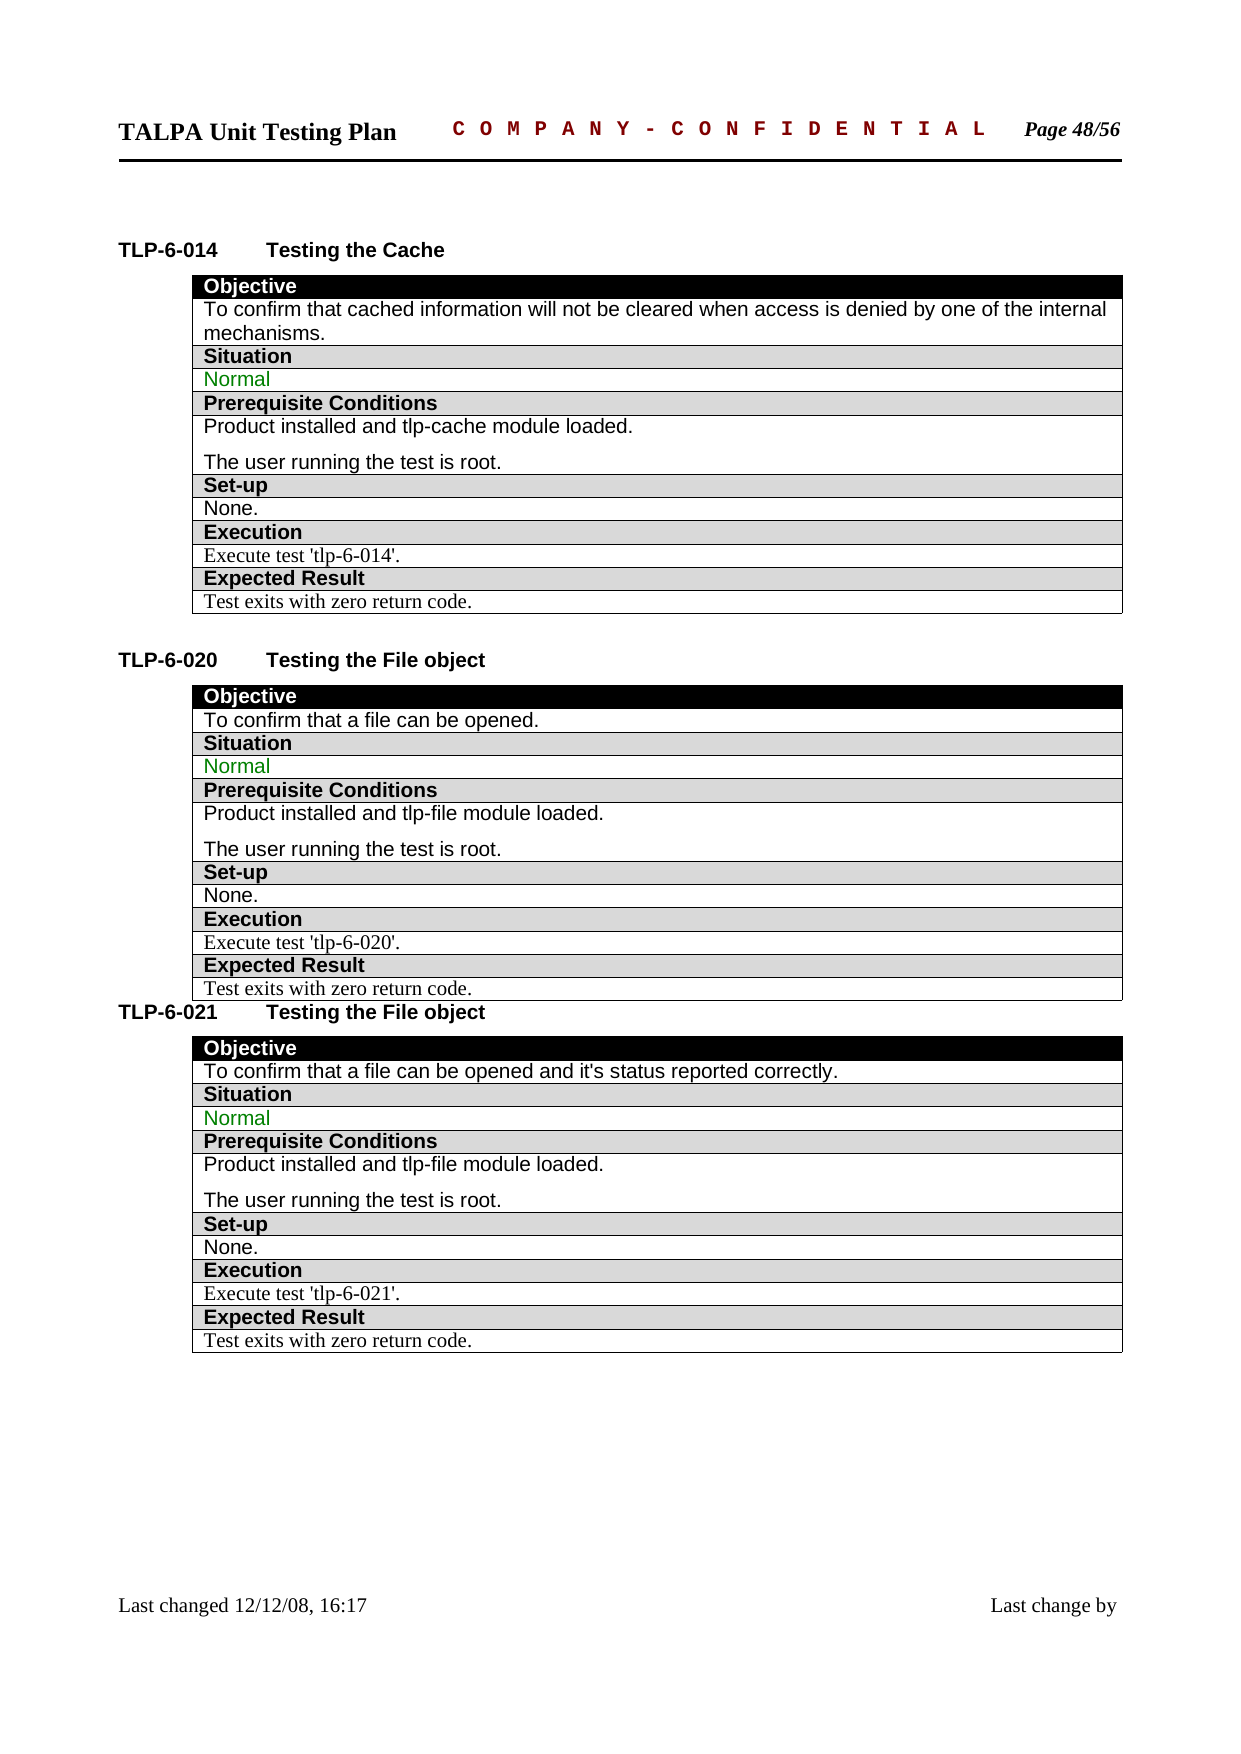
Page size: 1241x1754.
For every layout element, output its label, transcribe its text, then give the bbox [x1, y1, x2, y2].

table_cell Test exits with zero return code. [193, 978, 1122, 1000]
table_cell Situation [193, 346, 1122, 368]
table_cell Set-up [193, 862, 1122, 884]
table_cell Prerequisite Conditions [193, 1131, 1122, 1153]
table_cell To confirm that a file can be opened. [193, 709, 1122, 732]
table_cell Product installed and tlp-file module loaded. The user running the test is root. [193, 1154, 1122, 1212]
text TLP-6-020 Testing the File object [118, 649, 1122, 672]
table_header Objective [193, 1037, 1122, 1060]
table_cell Situation [193, 1084, 1122, 1106]
table_cell Expected Result [193, 568, 1122, 590]
table_cell Execution [193, 1260, 1122, 1282]
table_cell To confirm that cached information will not be cleared when access is denied by one of the internal mechanisms. [193, 299, 1122, 345]
table_cell Situation [193, 733, 1122, 755]
table_cell Execute test 'tlp-6-021'. [193, 1283, 1122, 1305]
table_cell Execution [193, 908, 1122, 931]
table_header Objective [193, 686, 1122, 708]
table_cell Expected Result [193, 1306, 1122, 1329]
table_cell Prerequisite Conditions [193, 392, 1122, 415]
table_cell Prerequisite Conditions [193, 779, 1122, 802]
table_cell Execute test 'tlp-6-014'. [193, 545, 1122, 567]
table_cell Execute test 'tlp-6-020'. [193, 932, 1122, 954]
text TLP-6-021 Testing the File object [118, 1000, 1122, 1024]
table_cell Set-up [193, 475, 1122, 497]
table_cell None. [193, 1236, 1122, 1259]
table_cell Test exits with zero return code. [193, 591, 1122, 613]
table_cell Normal [193, 369, 1122, 391]
table_cell Normal [193, 756, 1122, 778]
table_cell Test exits with zero return code. [193, 1330, 1122, 1352]
text TLP-6-014 Testing the Cache [118, 239, 1122, 262]
table_cell Expected Result [193, 955, 1122, 977]
table_cell Set-up [193, 1213, 1122, 1235]
table_cell Normal [193, 1107, 1122, 1130]
table_cell To confirm that a file can be opened and it's status reported correctly. [193, 1061, 1122, 1083]
table_cell Execution [193, 521, 1122, 544]
table_cell Product installed and tlp-file module loaded. The user running the test is root. [193, 803, 1122, 861]
table_cell Product installed and tlp-cache module loaded. The user running the test is root. [193, 416, 1122, 474]
table_cell None. [193, 498, 1122, 520]
table_header Objective [193, 276, 1122, 298]
table_cell None. [193, 885, 1122, 907]
